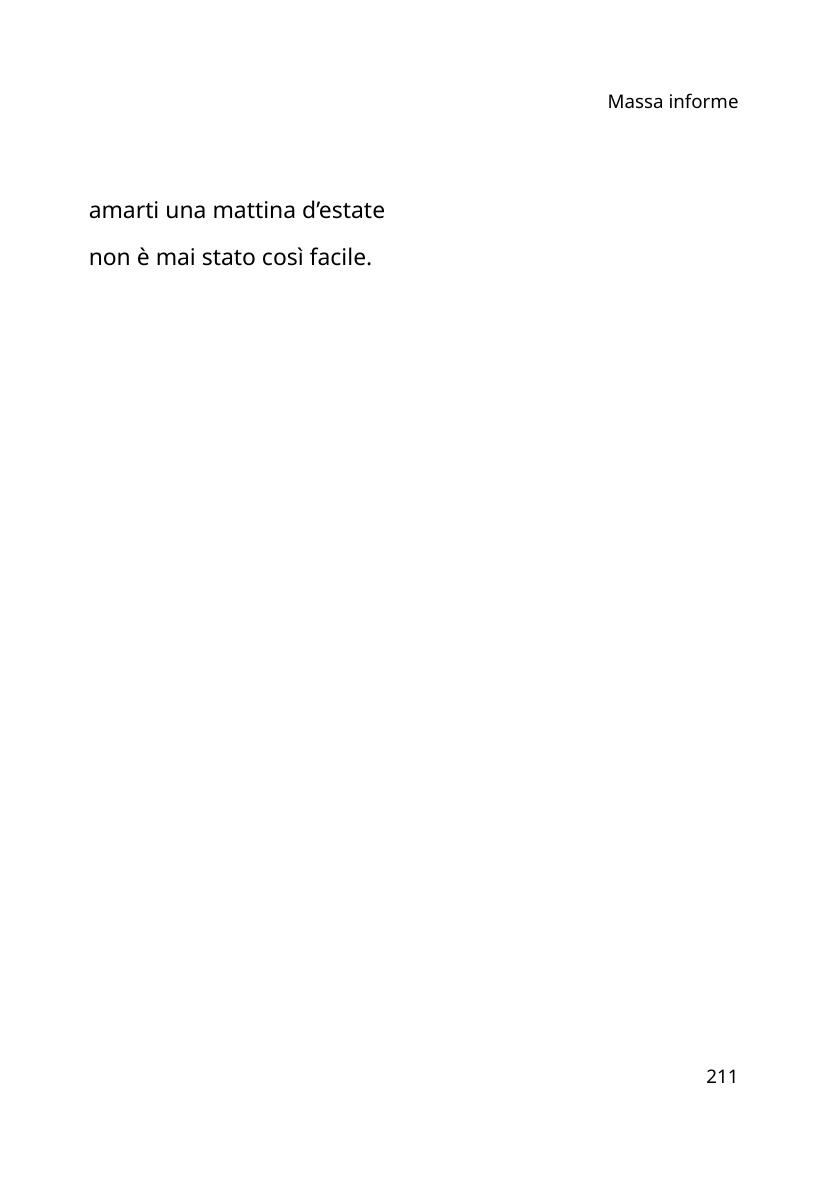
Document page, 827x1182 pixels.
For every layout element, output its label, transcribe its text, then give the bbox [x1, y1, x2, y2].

text amarti una mattina d’estate [88, 194, 738, 226]
text non è mai stato così facile. [88, 241, 738, 272]
